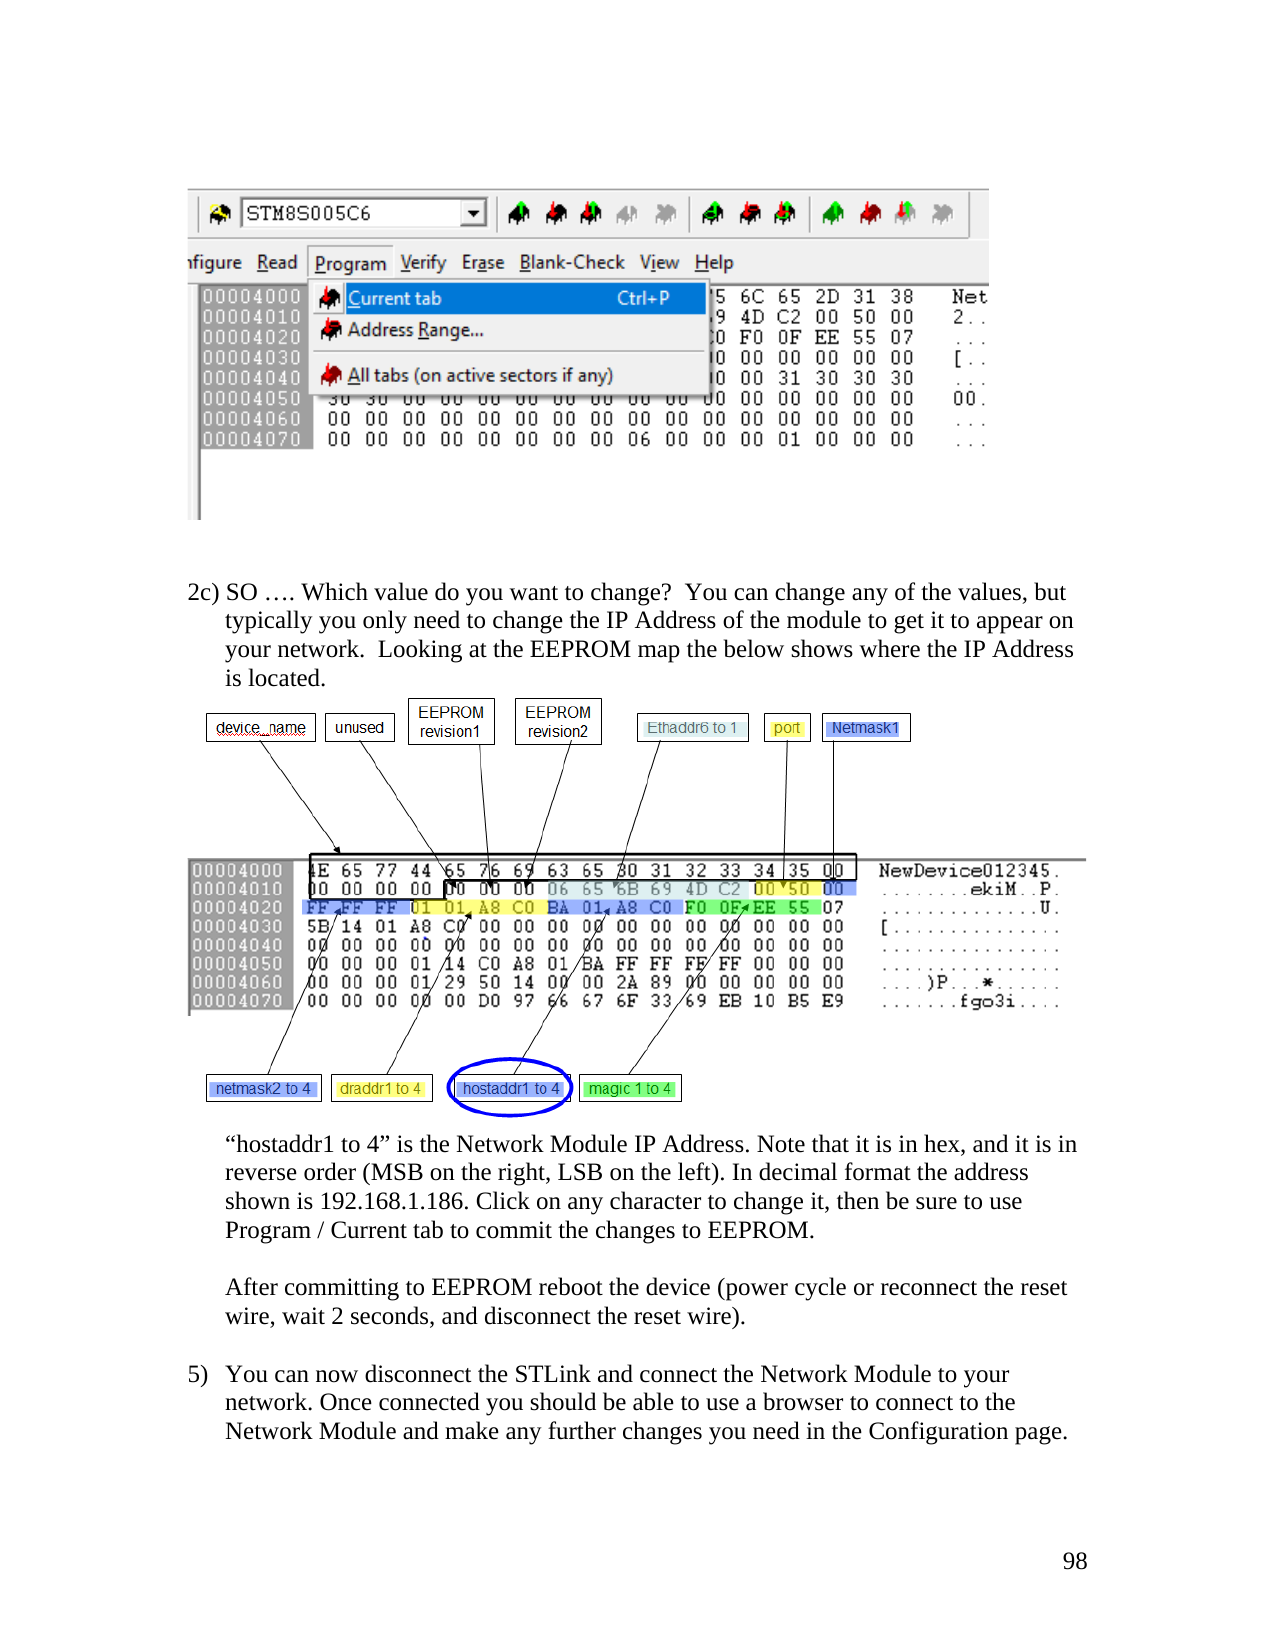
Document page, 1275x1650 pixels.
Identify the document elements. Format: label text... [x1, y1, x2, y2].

text 2c) SO …. Which value do you want to change? You can change any of the values, but typically you only need to change the IP Address of the module to get it to appear on your network. Looking at the EEPROM map the below shows where the IP Address is located. [187, 577, 1087, 692]
picture [187, 692, 1087, 1129]
text “hostaddr1 to 4” is the Network Module IP Address. Note that it is in hex, and it is in reverse order (MSB on the right, LSB on the left). In decimal format the address shown is 192.168.1.186. Click on any character to change it, then be sure to use Program / Current tab to commit the changes to EEPROM. [225, 1129, 1087, 1244]
text After committing to EEPROM reboot the device (power cycle or reconnect the reset wire, wait 2 seconds, and disconnect the reset wire). [225, 1272, 1087, 1330]
list You can now disconnect the STLink and connect the Network Module to your network. Once connected you should be able to use a browser to connect to the Network Module and make any further changes you need in the Configuration page. [187, 1359, 1087, 1445]
picture [187, 178, 989, 520]
